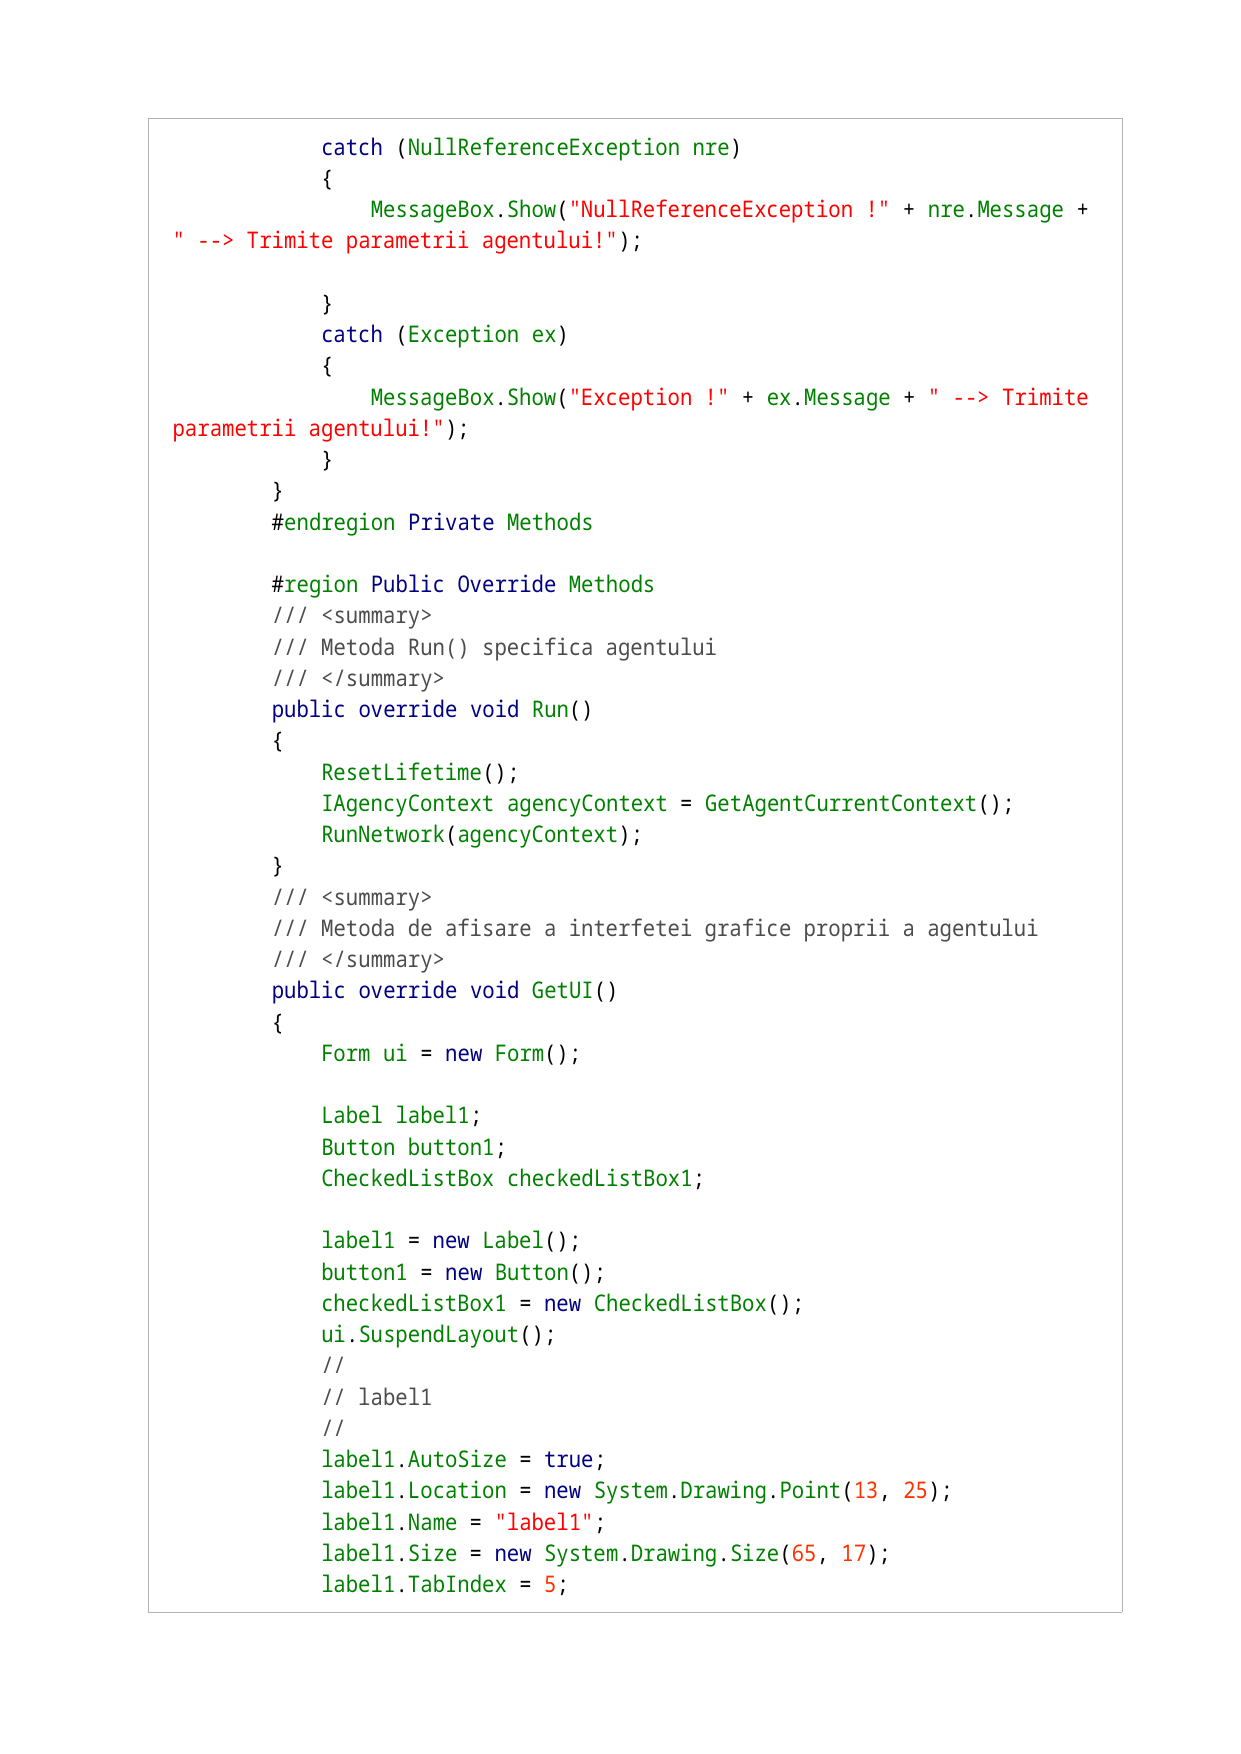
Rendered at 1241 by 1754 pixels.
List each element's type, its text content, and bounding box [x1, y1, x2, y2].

text ui.SuspendLayout(); [149, 1306, 1122, 1337]
text RunNetwork(agencyContext); [149, 806, 1122, 837]
text } [149, 837, 1122, 868]
text { [149, 149, 1122, 181]
text /// <summary> [149, 587, 1122, 618]
text #region Public Override Methods [149, 556, 1122, 587]
text IAgencyContext agencyContext = GetAgentCurrentContext(); [149, 774, 1122, 806]
text /// Metoda de afisare a interfetei grafice proprii a agentului [149, 899, 1122, 931]
text label1.Name = "label1"; [149, 1493, 1122, 1524]
text { [149, 712, 1122, 743]
text /// </summary> [149, 931, 1122, 962]
text } [149, 274, 1122, 306]
text /// <summary> [149, 868, 1122, 899]
text public override void Run() [149, 681, 1122, 712]
text label1.Size = new System.Drawing.Size(65, 17); [149, 1524, 1122, 1556]
text Form ui = new Form(); [149, 1024, 1122, 1068]
text MessageBox.Show("Exception !" + ex.Message + " --> Trimite parametrii agentului!"); [149, 368, 1122, 431]
text label1.TabIndex = 5; [149, 1556, 1122, 1612]
text label1 = new Label(); [149, 1212, 1122, 1243]
text } [149, 431, 1122, 462]
text checkedListBox1 = new CheckedListBox(); [149, 1274, 1122, 1306]
text public override void GetUI() [149, 962, 1122, 993]
text catch (NullReferenceException nre) [149, 119, 1122, 149]
text // [149, 1399, 1122, 1431]
text label1.AutoSize = true; [149, 1431, 1122, 1462]
text /// Metoda Run() specifica agentului [149, 618, 1122, 649]
text /// </summary> [149, 649, 1122, 681]
text ResetLifetime(); [149, 743, 1122, 774]
text catch (Exception ex) [149, 306, 1122, 337]
text // label1 [149, 1368, 1122, 1399]
text CheckedListBox checkedListBox1; [149, 1149, 1122, 1193]
text Button button1; [149, 1118, 1122, 1149]
text Label label1; [149, 1087, 1122, 1118]
text label1.Location = new System.Drawing.Point(13, 25); [149, 1462, 1122, 1493]
text { [149, 337, 1122, 368]
text // [149, 1337, 1122, 1368]
text { [149, 993, 1122, 1024]
text button1 = new Button(); [149, 1243, 1122, 1274]
text #endregion Private Methods [149, 493, 1122, 537]
text } [149, 462, 1122, 493]
text MessageBox.Show("NullReferenceException !" + nre.Message + " --> Trimite parametrii agentului!"); [149, 181, 1122, 256]
